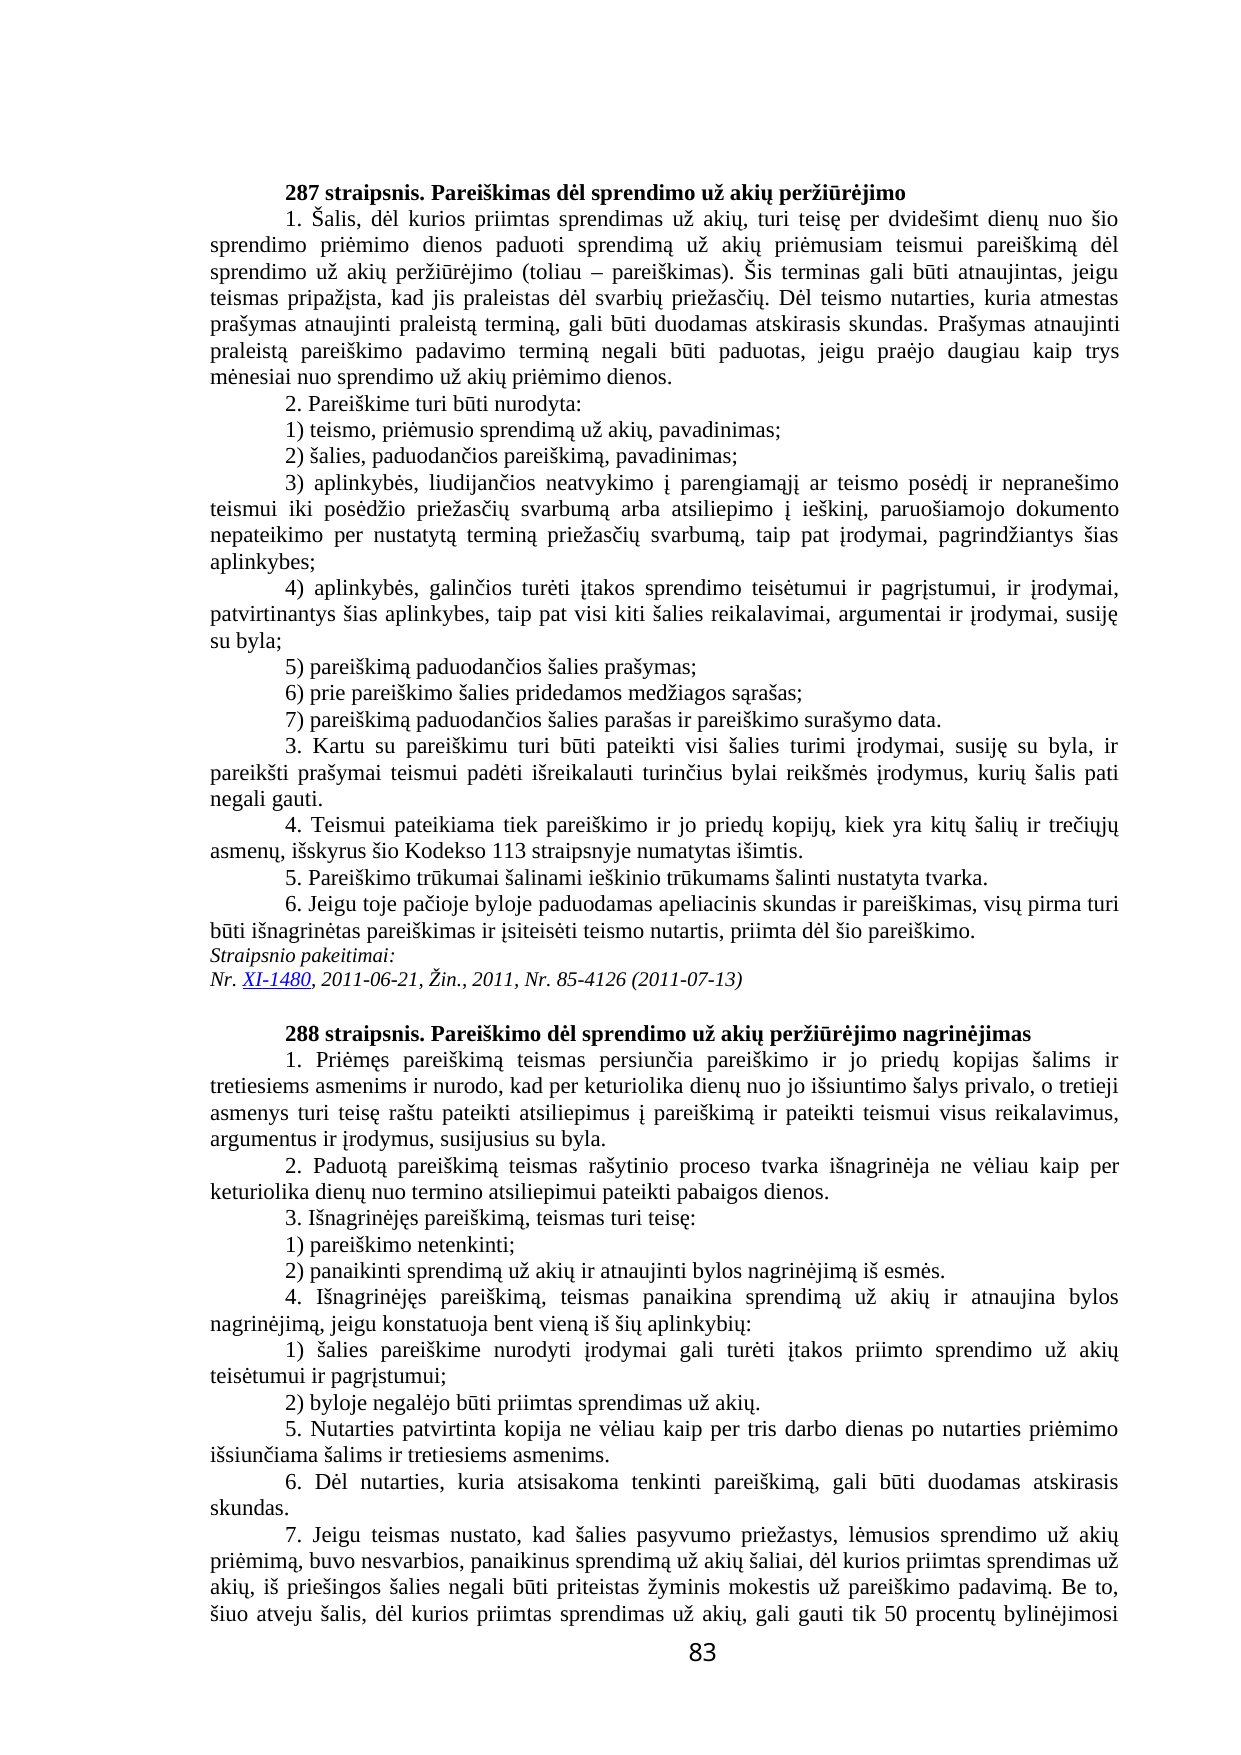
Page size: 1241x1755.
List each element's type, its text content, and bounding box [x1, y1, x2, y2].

text 6) prie pareiškimo šalies pridedamos medžiagos sąrašas; [210, 679, 1120, 706]
text 4. Teismui pateikiama tiek pareiškimo ir jo priedų kopijų, kiek yra kitų šalių ir trečiųjų asmenų, išskyrus šio Kodekso 113 straipsnyje numatytas išimtis. [210, 811, 1120, 864]
text 5. Nutarties patvirtinta kopija ne vėliau kaip per tris darbo dienas po nutarties priėmimo išsiunčiama šalims ir tretiesiems asmenims. [210, 1415, 1120, 1468]
text 3. Išnagrinėjęs pareiškimą, teismas turi teisę: [210, 1204, 1120, 1231]
text 1) teismo, priėmusio sprendimą už akių, pavadinimas; [210, 416, 1120, 442]
text 2) byloje negalėjo būti priimtas sprendimas už akių. [210, 1389, 1120, 1415]
text 2) šalies, paduodančios pareiškimą, pavadinimas; [210, 442, 1120, 469]
text 288 straipsnis. Pareiškimo dėl sprendimo už akių peržiūrėjimo nagrinėjimas [210, 1020, 1120, 1046]
text 4) aplinkybės, galinčios turėti įtakos sprendimo teisėtumui ir pagrįstumui, ir įrodymai, patvirtinantys šias aplinkybes, taip pat visi kiti šalies reikalavimai, argumentai ir įrodymai, susiję su byla; [210, 574, 1120, 653]
text 3) aplinkybės, liudijančios neatvykimo į parengiamąjį ar teismo posėdį ir nepranešimo teismui iki posėdžio priežasčių svarbumą arba atsiliepimo į ieškinį, paruošiamojo dokumento nepateikimo per nustatytą terminą priežasčių svarbumą, taip pat įrodymai, pagrindžiantys šias aplinkybes; [210, 469, 1120, 574]
text 6. Jeigu toje pačioje byloje paduodamas apeliacinis skundas ir pareiškimas, visų pirma turi būti išnagrinėtas pareiškimas ir įsiteisėti teismo nutartis, priimta dėl šio pareiškimo. [210, 890, 1120, 943]
text 5) pareiškimą paduodančios šalies prašymas; [210, 653, 1120, 679]
text Nr. XI-1480, 2011-06-21, Žin., 2011, Nr. 85-4126 (2011-07-13) [210, 967, 1120, 991]
text 2. Paduotą pareiškimą teismas rašytinio proceso tvarka išnagrinėja ne vėliau kaip per keturiolika dienų nuo termino atsiliepimui pateikti pabaigos dienos. [210, 1152, 1120, 1204]
text 2) panaikinti sprendimą už akių ir atnaujinti bylos nagrinėjimą iš esmės. [210, 1257, 1120, 1283]
text 6. Dėl nutarties, kuria atsisakoma tenkinti pareiškimą, gali būti duodamas atskirasis skundas. [210, 1468, 1120, 1521]
text 7) pareiškimą paduodančios šalies parašas ir pareiškimo surašymo data. [210, 706, 1120, 732]
text 1. Šalis, dėl kurios priimtas sprendimas už akių, turi teisę per dvidešimt dienų nuo šio sprendimo priėmimo dienos paduoti sprendimą už akių priėmusiam teismui pareiškimą dėl sprendimo už akių peržiūrėjimo (toliau – pareiškimas). Šis terminas gali būti atnaujintas, jeigu teismas pripažįsta, kad jis praleistas dėl svarbių priežasčių. Dėl teismo nutarties, kuria atmestas prašymas atnaujinti praleistą terminą, gali būti duodamas atskirasis skundas. Prašymas atnaujinti praleistą pareiškimo padavimo terminą negali būti paduotas, jeigu praėjo daugiau kaip trys mėnesiai nuo sprendimo už akių priėmimo dienos. [210, 205, 1120, 389]
text 1) šalies pareiškime nurodyti įrodymai gali turėti įtakos priimto sprendimo už akių teisėtumui ir pagrįstumui; [210, 1336, 1120, 1389]
text Straipsnio pakeitimai: [210, 943, 1120, 967]
text 7. Jeigu teismas nustato, kad šalies pasyvumo priežastys, lėmusios sprendimo už akių priėmimą, buvo nesvarbios, panaikinus sprendimą už akių šaliai, dėl kurios priimtas sprendimas už akių, iš priešingos šalies negali būti priteistas žyminis mokestis už pareiškimo padavimą. Be to, šiuo atveju šalis, dėl kurios priimtas sprendimas už akių, gali gauti tik 50 procentų bylinėjimosi [210, 1521, 1120, 1626]
text 2. Pareiškime turi būti nurodyta: [210, 389, 1120, 416]
text 1) pareiškimo netenkinti; [210, 1231, 1120, 1257]
text 287 straipsnis. Pareiškimas dėl sprendimo už akių peržiūrėjimo [210, 179, 1120, 205]
text 4. Išnagrinėjęs pareiškimą, teismas panaikina sprendimą už akių ir atnaujina bylos nagrinėjimą, jeigu konstatuoja bent vieną iš šių aplinkybių: [210, 1283, 1120, 1336]
text 5. Pareiškimo trūkumai šalinami ieškinio trūkumams šalinti nustatyta tvarka. [210, 864, 1120, 890]
text 3. Kartu su pareiškimu turi būti pateikti visi šalies turimi įrodymai, susiję su byla, ir pareikšti prašymai teismui padėti išreikalauti turinčius bylai reikšmės įrodymus, kurių šalis pati negali gauti. [210, 732, 1120, 811]
text 1. Priėmęs pareiškimą teismas persiunčia pareiškimo ir jo priedų kopijas šalims ir tretiesiems asmenims ir nurodo, kad per keturiolika dienų nuo jo išsiuntimo šalys privalo, o tretieji asmenys turi teisę raštu pateikti atsiliepimus į pareiškimą ir pateikti teismui visus reikalavimus, argumentus ir įrodymus, susijusius su byla. [210, 1046, 1120, 1152]
